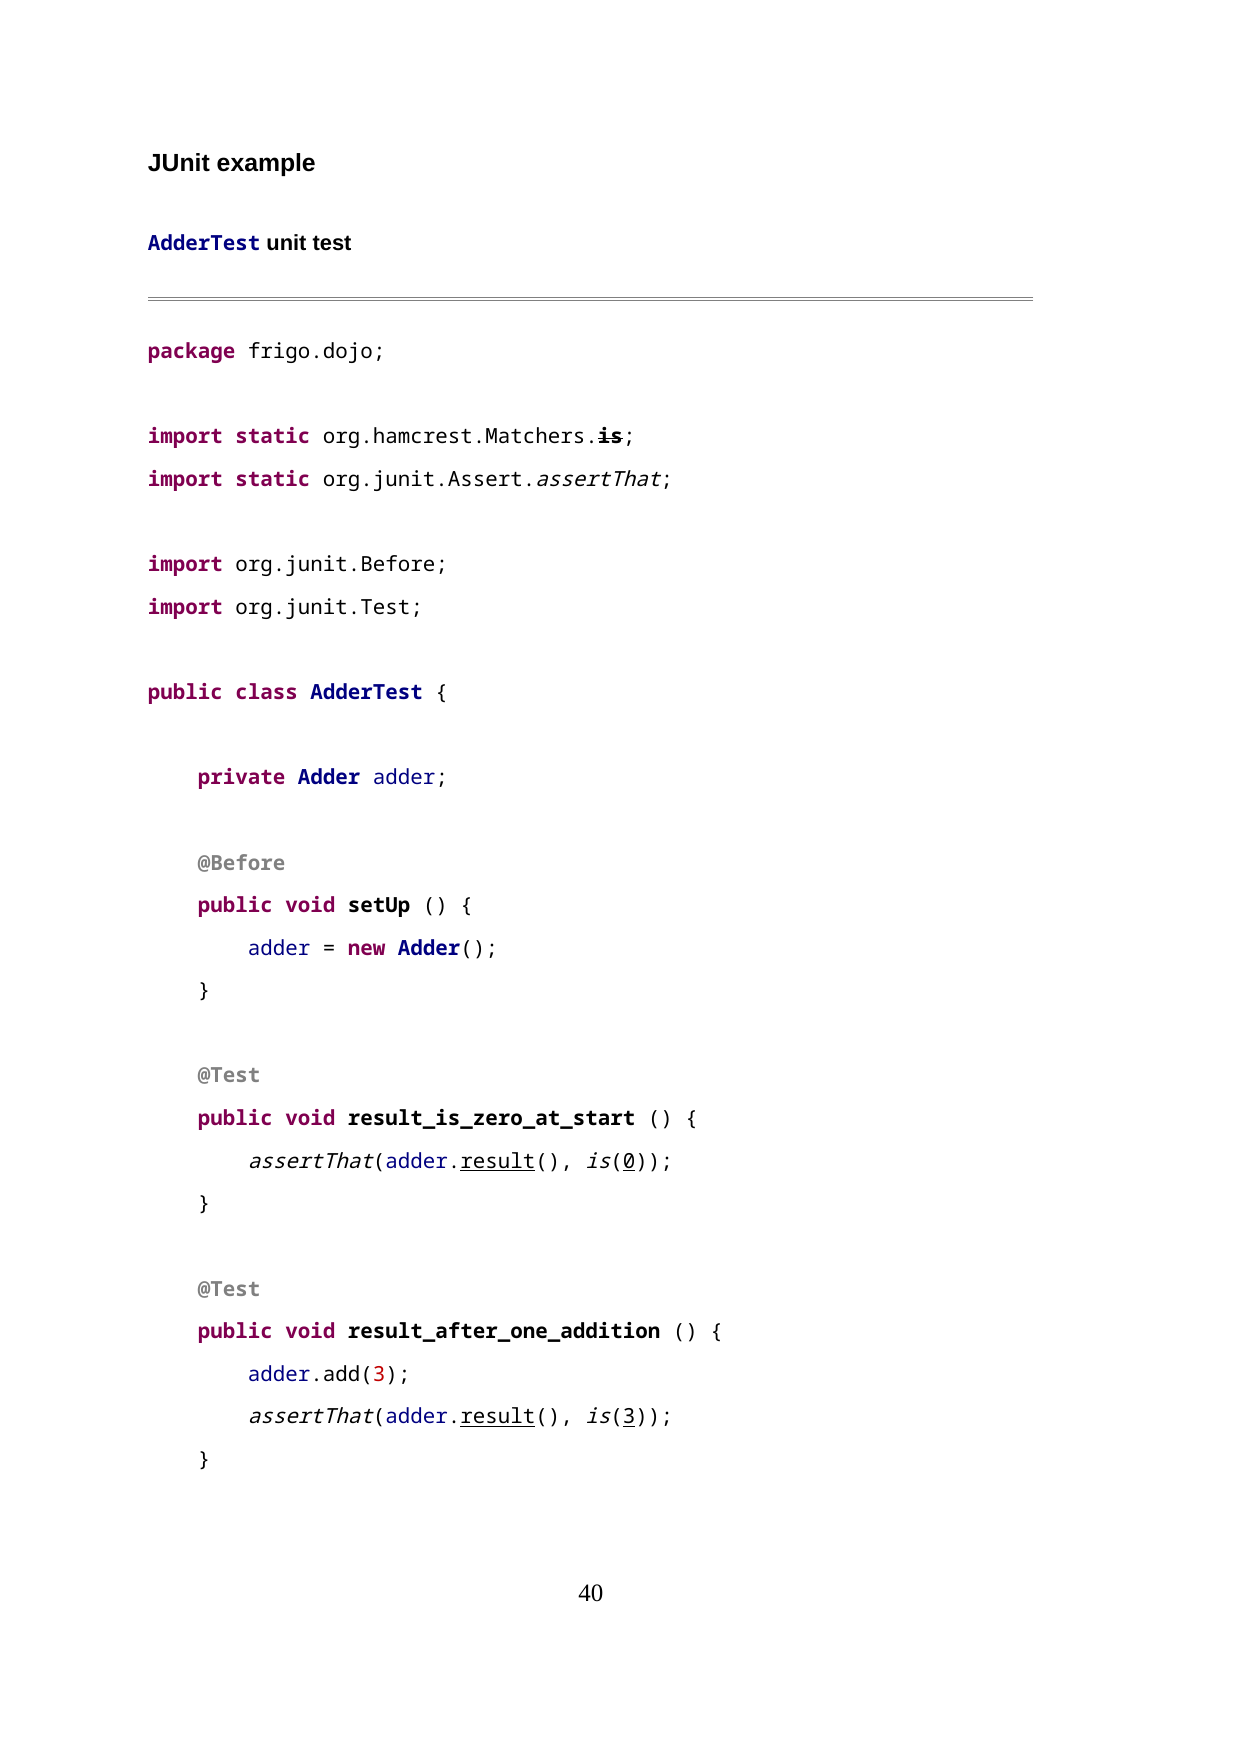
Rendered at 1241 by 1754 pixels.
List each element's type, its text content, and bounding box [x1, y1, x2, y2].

text package frigo.dojo; [148, 336, 1033, 365]
text } [148, 975, 1033, 1004]
text assertThat(adder.result(), is(3)); [148, 1401, 1033, 1430]
text adder = new Adder(); [148, 933, 1033, 961]
subtitle JUnit example [148, 148, 1033, 176]
text assertThat(adder.result(), is(0)); [148, 1146, 1033, 1174]
text adder.add(3); [148, 1359, 1033, 1387]
text @Before [148, 848, 1033, 876]
text import org.junit.Before; [148, 549, 1033, 578]
text private Adder adder; [148, 762, 1033, 791]
subtitle AdderTest unit test [148, 228, 1033, 256]
text public void result_after_one_addition () { [148, 1316, 1033, 1345]
text import static org.hamcrest.Matchers.is; [148, 422, 1033, 450]
text @Test [148, 1274, 1033, 1302]
text public class AdderTest { [148, 677, 1033, 706]
text } [148, 1444, 1033, 1472]
text import org.junit.Test; [148, 592, 1033, 620]
text @Test [148, 1061, 1033, 1089]
text import static org.junit.Assert.assertThat; [148, 464, 1033, 493]
text } [148, 1188, 1033, 1217]
text public void setUp () { [148, 890, 1033, 919]
text public void result_is_zero_at_start () { [148, 1103, 1033, 1132]
